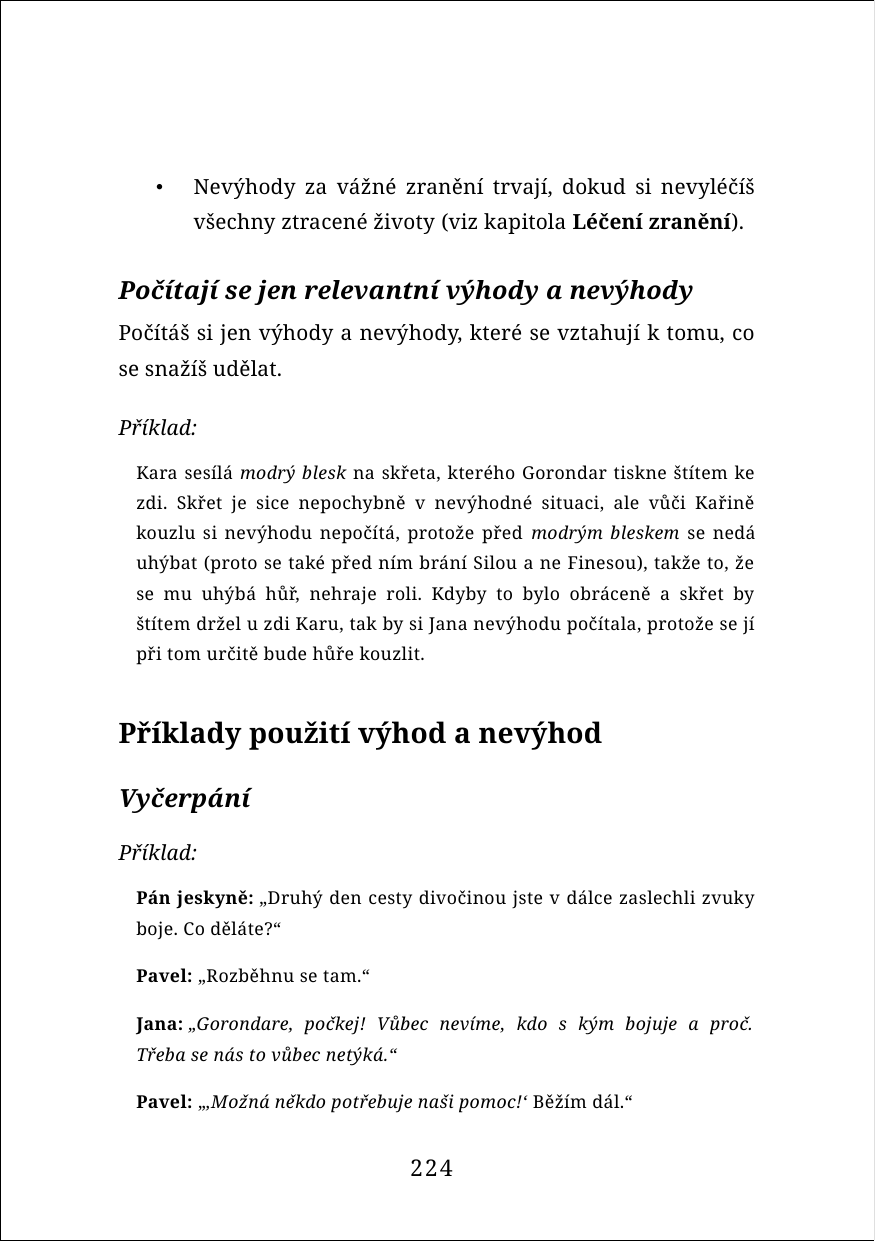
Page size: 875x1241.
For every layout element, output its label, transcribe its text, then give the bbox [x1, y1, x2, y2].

subtitle Vyčerpání [118, 781, 756, 815]
subtitle Počítají se jen relevantní výhody a nevýhody [118, 272, 756, 306]
text Pán jeskyně: „Druhý den cesty divočinou jste v dálce zaslechli zvuky boje. Co děláte?“ [136, 886, 756, 940]
text Příklad: [118, 838, 756, 867]
text Jana: „Gorondare, počkej! Vůbec nevíme, kdo s kým bojuje a proč. Třeba se nás to vůbec netýká.“ [136, 1012, 756, 1066]
text Pavel: „‚Možná někdo potřebuje naši pomoc!‘ Běžím dál.“ [136, 1090, 756, 1114]
list Nevýhody za vážné zranění trvají, dokud si nevyléčíš všechny ztracené životy (viz kapitola Léčení zranění). [156, 172, 756, 236]
subtitle Příklady použití výhod a nevýhod [118, 713, 756, 751]
text Kara sesílá modrý blesk na skřeta, kterého Gorondar tiskne štítem ke zdi. Skřet je sice nepochybně v nevýhodné situaci, ale vůči Kařině kouzlu si nevýhodu nepočítá, protože před modrým bleskem se nedá uhýbat (proto se také před ním brání Silou a ne Finesou), takže to, že se mu uhýbá hůř, nehraje roli. Kdyby to bylo obráceně a skřet by štítem držel u zdi Karu, tak by si Jana nevýhodu počítala, protože se jí při tom určitě bude hůře kouzlit. [136, 460, 756, 666]
text Počítáš si jen výhody a nevýhody, které se vztahují k tomu, co se snažíš udělat. [118, 318, 756, 382]
text Příklad: [118, 413, 756, 441]
text Pavel: „Rozběhnu se tam.“ [136, 964, 756, 988]
